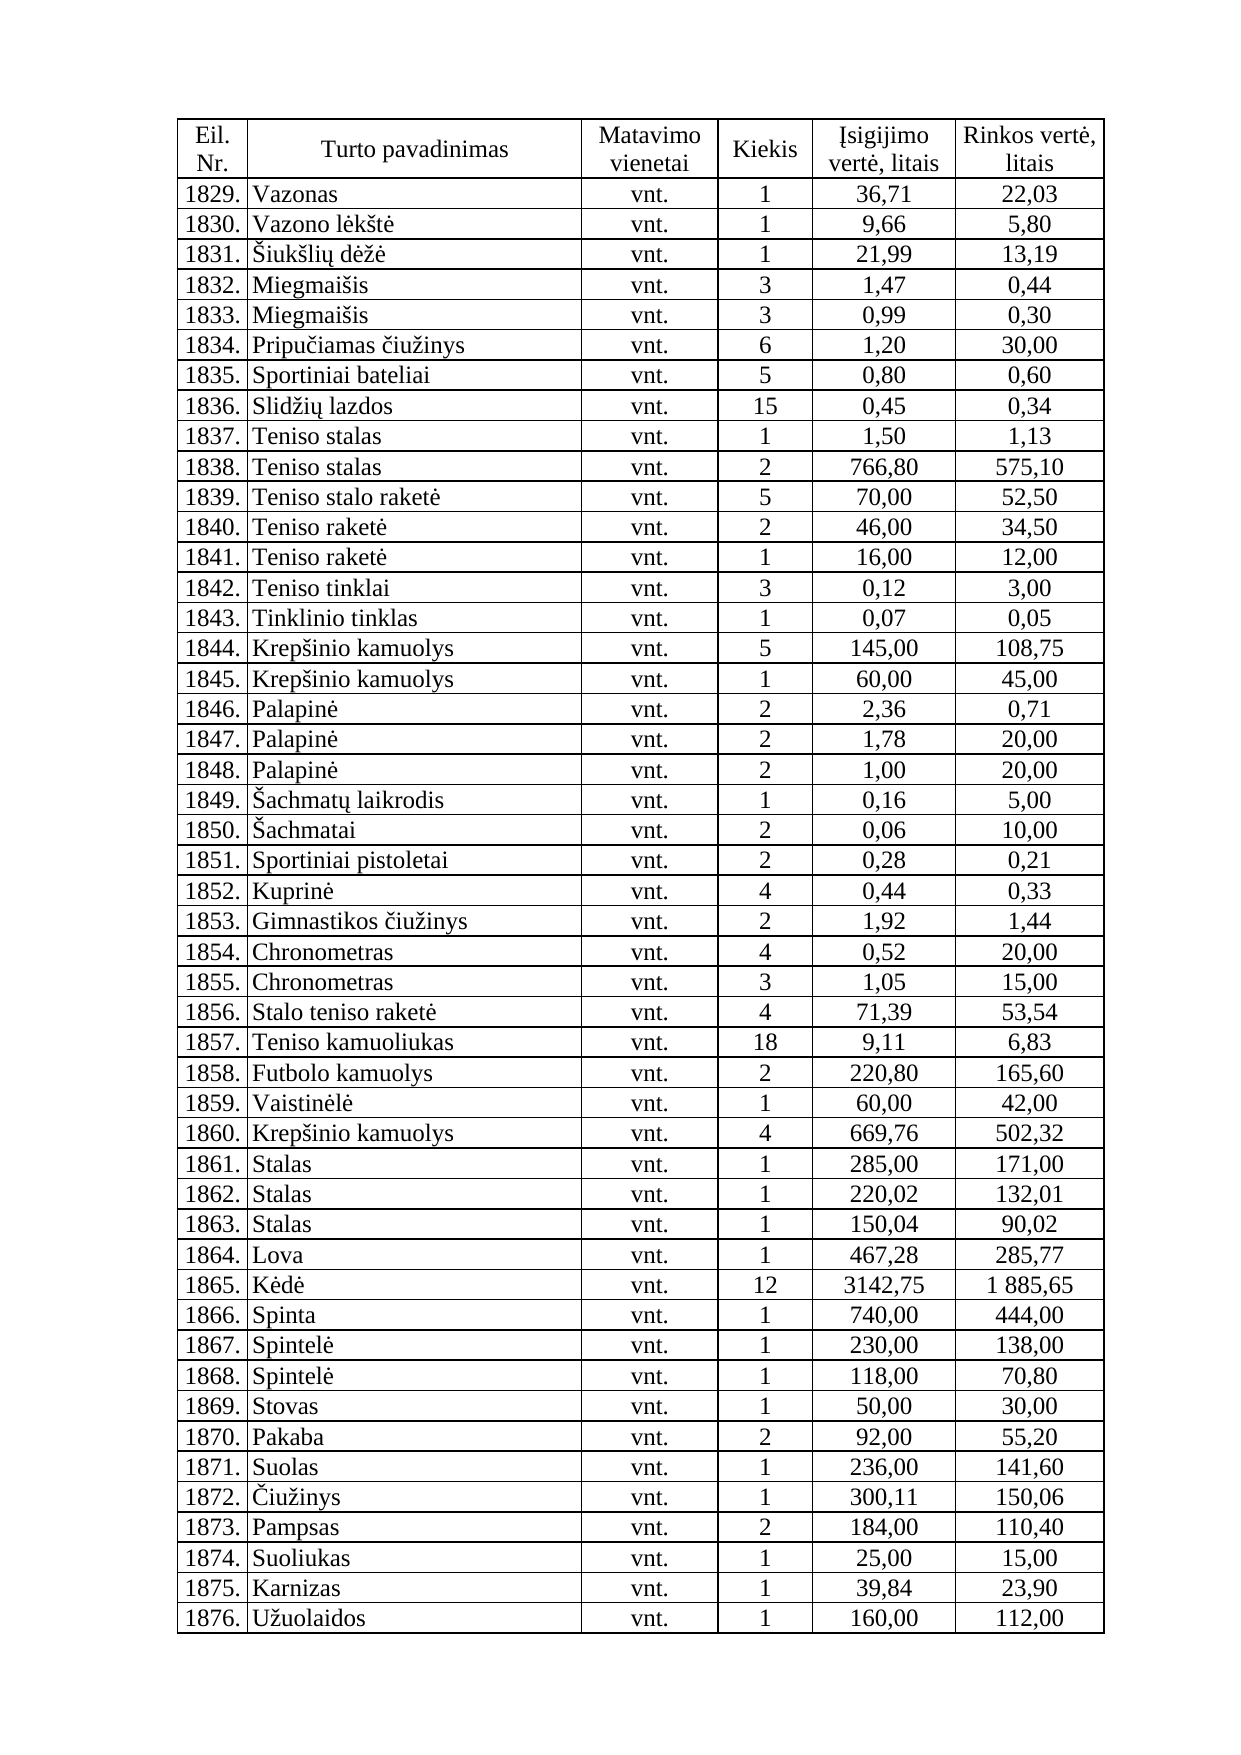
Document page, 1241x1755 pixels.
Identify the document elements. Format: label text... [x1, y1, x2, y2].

table_cell 4 [719, 1118, 812, 1147]
table_cell 0,44 [813, 876, 955, 905]
table_cell 10,00 [956, 815, 1103, 844]
table_cell 2 [719, 1422, 812, 1450]
table_cell 1858. [178, 1058, 247, 1087]
table_cell vnt. [582, 1270, 717, 1299]
table_cell vnt. [582, 967, 717, 996]
table_cell vnt. [582, 937, 717, 965]
table_cell 45,00 [956, 664, 1103, 692]
table_cell vnt. [582, 876, 717, 905]
table_cell 42,00 [956, 1088, 1103, 1117]
table_cell Teniso stalo raketė [248, 482, 581, 511]
table_cell 1 [719, 1331, 812, 1359]
table_cell 1 [719, 603, 812, 632]
table_cell Spinta [248, 1300, 581, 1329]
table_cell 1860. [178, 1118, 247, 1147]
table_cell 71,39 [813, 997, 955, 1026]
table_cell Gimnastikos čiužinys [248, 906, 581, 935]
table_cell 1,92 [813, 906, 955, 935]
table_cell Palapinė [248, 755, 581, 783]
table_cell 110,40 [956, 1513, 1103, 1541]
table_cell 669,76 [813, 1118, 955, 1147]
table_cell 20,00 [956, 755, 1103, 783]
table_cell 1836. [178, 391, 247, 420]
table_cell vnt. [582, 633, 717, 662]
table_cell 70,80 [956, 1361, 1103, 1390]
table_cell 1,47 [813, 270, 955, 298]
table_cell 1 [719, 1452, 812, 1481]
table_cell vnt. [582, 664, 717, 692]
table_cell 1 [719, 1179, 812, 1208]
table_cell 52,50 [956, 482, 1103, 511]
table_cell vnt. [582, 543, 717, 571]
table_cell 5 [719, 633, 812, 662]
table_cell Suolas [248, 1452, 581, 1481]
table_cell 6 [719, 330, 812, 359]
table_cell 53,54 [956, 997, 1103, 1026]
table_cell 2 [719, 846, 812, 874]
table_cell vnt. [582, 694, 717, 723]
table_cell vnt. [582, 573, 717, 602]
table_cell Sportiniai bateliai [248, 361, 581, 389]
table_cell Palapinė [248, 725, 581, 753]
table_cell Vaistinėlė [248, 1088, 581, 1117]
table_cell vnt. [582, 997, 717, 1026]
table_cell 1,50 [813, 421, 955, 450]
table_cell 50,00 [813, 1391, 955, 1420]
table_cell Suoliukas [248, 1543, 581, 1572]
table_cell 1 [719, 1391, 812, 1420]
table_header Matavimo vienetai [582, 120, 717, 177]
table_cell 1837. [178, 421, 247, 450]
table_cell 13,19 [956, 240, 1103, 268]
table_cell vnt. [582, 421, 717, 450]
table_cell 766,80 [813, 452, 955, 480]
table_cell vnt. [582, 482, 717, 511]
table_header Įsigijimo vertė, litais [813, 120, 955, 177]
table_cell 60,00 [813, 664, 955, 692]
table_cell Spintelė [248, 1331, 581, 1359]
table_cell vnt. [582, 1149, 717, 1177]
table_cell 2 [719, 815, 812, 844]
table_cell 740,00 [813, 1300, 955, 1329]
table_cell 1865. [178, 1270, 247, 1299]
table_cell Teniso raketė [248, 512, 581, 541]
table_cell 0,60 [956, 361, 1103, 389]
table_cell 4 [719, 876, 812, 905]
table_cell vnt. [582, 603, 717, 632]
table_cell 0,44 [956, 270, 1103, 298]
table_cell 9,11 [813, 1028, 955, 1056]
table_cell 138,00 [956, 1331, 1103, 1359]
table_cell 1854. [178, 937, 247, 965]
table_cell Šiukšlių dėžė [248, 240, 581, 268]
table_cell 1831. [178, 240, 247, 268]
table_cell 1864. [178, 1240, 247, 1268]
table_cell 1830. [178, 209, 247, 238]
table_cell 1875. [178, 1573, 247, 1602]
table_cell 1868. [178, 1361, 247, 1390]
table_cell Futbolo kamuolys [248, 1058, 581, 1087]
table_cell 1850. [178, 815, 247, 844]
table_cell 90,02 [956, 1210, 1103, 1238]
table_cell Teniso raketė [248, 543, 581, 571]
table_cell 145,00 [813, 633, 955, 662]
table_cell vnt. [582, 785, 717, 814]
table_cell 3 [719, 300, 812, 329]
table_cell 4 [719, 937, 812, 965]
table_cell 1 [719, 1210, 812, 1238]
table_cell vnt. [582, 1391, 717, 1420]
table_cell 1876. [178, 1603, 247, 1632]
table_cell 1841. [178, 543, 247, 571]
table_cell 2 [719, 694, 812, 723]
table_cell 18 [719, 1028, 812, 1056]
table_cell 1855. [178, 967, 247, 996]
table_cell 0,30 [956, 300, 1103, 329]
table_cell Krepšinio kamuolys [248, 633, 581, 662]
table_cell 20,00 [956, 937, 1103, 965]
table_cell 3 [719, 270, 812, 298]
table_cell 1851. [178, 846, 247, 874]
table_cell vnt. [582, 300, 717, 329]
table_cell Užuolaidos [248, 1603, 581, 1632]
table_cell 141,60 [956, 1452, 1103, 1481]
table_cell Teniso kamuoliukas [248, 1028, 581, 1056]
table_cell 34,50 [956, 512, 1103, 541]
table_cell Spintelė [248, 1361, 581, 1390]
table_cell 1 [719, 1149, 812, 1177]
table_cell 1867. [178, 1331, 247, 1359]
table_cell 92,00 [813, 1422, 955, 1450]
table_cell vnt. [582, 1513, 717, 1541]
table_cell Pampsas [248, 1513, 581, 1541]
table_cell 2 [719, 452, 812, 480]
table_cell 0,05 [956, 603, 1103, 632]
table_cell Krepšinio kamuolys [248, 664, 581, 692]
table_cell vnt. [582, 1482, 717, 1511]
table_cell 39,84 [813, 1573, 955, 1602]
table_cell vnt. [582, 1240, 717, 1268]
table_cell 21,99 [813, 240, 955, 268]
table_cell 502,32 [956, 1118, 1103, 1147]
table_cell 15 [719, 391, 812, 420]
table_cell 0,33 [956, 876, 1103, 905]
table_cell 1843. [178, 603, 247, 632]
table_cell 1 [719, 1543, 812, 1572]
table_cell 1874. [178, 1543, 247, 1572]
table_cell 1840. [178, 512, 247, 541]
table_cell Kuprinė [248, 876, 581, 905]
table_cell 1 [719, 1361, 812, 1390]
table_cell 12 [719, 1270, 812, 1299]
table_cell 70,00 [813, 482, 955, 511]
table_cell 9,66 [813, 209, 955, 238]
table_cell 3 [719, 573, 812, 602]
table_cell vnt. [582, 1210, 717, 1238]
table_cell vnt. [582, 1543, 717, 1572]
table_cell vnt. [582, 1422, 717, 1450]
table_cell vnt. [582, 1300, 717, 1329]
table_cell 171,00 [956, 1149, 1103, 1177]
table_header Turto pavadinimas [248, 120, 581, 177]
table_cell 467,28 [813, 1240, 955, 1268]
table_cell 118,00 [813, 1361, 955, 1390]
table_cell 5,00 [956, 785, 1103, 814]
table_cell Stalas [248, 1210, 581, 1238]
table_cell Slidžių lazdos [248, 391, 581, 420]
table_cell 55,20 [956, 1422, 1103, 1450]
table_cell 150,04 [813, 1210, 955, 1238]
table_cell vnt. [582, 1603, 717, 1632]
table_cell 1838. [178, 452, 247, 480]
table_cell vnt. [582, 815, 717, 844]
table_cell vnt. [582, 906, 717, 935]
table_cell 1 [719, 1573, 812, 1602]
table_cell vnt. [582, 1573, 717, 1602]
table_cell 22,03 [956, 179, 1103, 207]
table_cell 1861. [178, 1149, 247, 1177]
table_cell Stalas [248, 1149, 581, 1177]
table_cell 2 [719, 755, 812, 783]
table_cell 1,44 [956, 906, 1103, 935]
table_cell 2,36 [813, 694, 955, 723]
table_cell 1845. [178, 664, 247, 692]
table_cell 1863. [178, 1210, 247, 1238]
table_cell 1862. [178, 1179, 247, 1208]
table_cell Miegmaišis [248, 300, 581, 329]
table_cell 2 [719, 1513, 812, 1541]
table_cell 15,00 [956, 967, 1103, 996]
table_cell 15,00 [956, 1543, 1103, 1572]
table_cell Sportiniai pistoletai [248, 846, 581, 874]
table_cell vnt. [582, 1088, 717, 1117]
table_cell 1857. [178, 1028, 247, 1056]
table_cell 220,02 [813, 1179, 955, 1208]
table_cell 0,80 [813, 361, 955, 389]
table_cell 1 [719, 1088, 812, 1117]
table_cell 1849. [178, 785, 247, 814]
table_cell vnt. [582, 1179, 717, 1208]
table_cell Stalo teniso raketė [248, 997, 581, 1026]
table_cell 230,00 [813, 1331, 955, 1359]
table_cell 444,00 [956, 1300, 1103, 1329]
table_cell 160,00 [813, 1603, 955, 1632]
table_cell 1842. [178, 573, 247, 602]
table_cell vnt. [582, 452, 717, 480]
table_cell 30,00 [956, 1391, 1103, 1420]
table_cell Pakaba [248, 1422, 581, 1450]
table_cell Miegmaišis [248, 270, 581, 298]
table_cell vnt. [582, 391, 717, 420]
table_cell 1 [719, 240, 812, 268]
table_cell 1848. [178, 755, 247, 783]
table_cell 1873. [178, 1513, 247, 1541]
table_cell 1869. [178, 1391, 247, 1420]
table_cell 0,45 [813, 391, 955, 420]
table_cell 5,80 [956, 209, 1103, 238]
table_cell 1,20 [813, 330, 955, 359]
table_cell Teniso stalas [248, 452, 581, 480]
table_cell 1859. [178, 1088, 247, 1117]
table_cell 2 [719, 1058, 812, 1087]
table_cell 0,52 [813, 937, 955, 965]
table_cell 1846. [178, 694, 247, 723]
table_cell 1829. [178, 179, 247, 207]
table_cell 0,21 [956, 846, 1103, 874]
table_cell vnt. [582, 846, 717, 874]
table_cell 184,00 [813, 1513, 955, 1541]
table_cell 1 [719, 421, 812, 450]
table_cell 2 [719, 906, 812, 935]
table_cell 1852. [178, 876, 247, 905]
table_cell vnt. [582, 270, 717, 298]
table_cell Karnizas [248, 1573, 581, 1602]
table_cell 2 [719, 725, 812, 753]
table_cell vnt. [582, 330, 717, 359]
table_cell 60,00 [813, 1088, 955, 1117]
table_cell 1 [719, 179, 812, 207]
table_cell 23,90 [956, 1573, 1103, 1602]
table_cell 1839. [178, 482, 247, 511]
table_cell 132,01 [956, 1179, 1103, 1208]
table_cell 12,00 [956, 543, 1103, 571]
table_header Eil. Nr. [178, 120, 247, 177]
table_cell Tinklinio tinklas [248, 603, 581, 632]
table_cell 0,71 [956, 694, 1103, 723]
table_cell Krepšinio kamuolys [248, 1118, 581, 1147]
table_cell 36,71 [813, 179, 955, 207]
table_cell 0,34 [956, 391, 1103, 420]
table_cell 0,99 [813, 300, 955, 329]
table_cell 1871. [178, 1452, 247, 1481]
table_cell 1,05 [813, 967, 955, 996]
table_cell Čiužinys [248, 1482, 581, 1511]
table_cell 1872. [178, 1482, 247, 1511]
table_cell 1,00 [813, 755, 955, 783]
table_cell 16,00 [813, 543, 955, 571]
table_cell 1 [719, 785, 812, 814]
table_cell Stalas [248, 1179, 581, 1208]
table_cell vnt. [582, 1361, 717, 1390]
table_cell vnt. [582, 1331, 717, 1359]
table_cell 1866. [178, 1300, 247, 1329]
table_cell 285,77 [956, 1240, 1103, 1268]
table_cell 1 [719, 209, 812, 238]
table_cell Vazono lėkštė [248, 209, 581, 238]
table_cell 220,80 [813, 1058, 955, 1087]
table_cell 1,78 [813, 725, 955, 753]
table_cell 25,00 [813, 1543, 955, 1572]
table_cell 1853. [178, 906, 247, 935]
table_cell 285,00 [813, 1149, 955, 1177]
table_cell vnt. [582, 755, 717, 783]
table_cell Lova [248, 1240, 581, 1268]
table_cell Teniso stalas [248, 421, 581, 450]
table_cell 108,75 [956, 633, 1103, 662]
table_cell 6,83 [956, 1028, 1103, 1056]
table_cell 1834. [178, 330, 247, 359]
table_cell 3 [719, 967, 812, 996]
table_cell 575,10 [956, 452, 1103, 480]
table_cell 2 [719, 512, 812, 541]
table_cell 1870. [178, 1422, 247, 1450]
table_cell 1,13 [956, 421, 1103, 450]
table_cell vnt. [582, 209, 717, 238]
table_cell 0,06 [813, 815, 955, 844]
table_cell 0,12 [813, 573, 955, 602]
table_cell 5 [719, 361, 812, 389]
table_header Rinkos vertė, litais [956, 120, 1103, 177]
table_cell Teniso tinklai [248, 573, 581, 602]
table_cell 1 [719, 1240, 812, 1268]
table_cell 150,06 [956, 1482, 1103, 1511]
table_cell 1835. [178, 361, 247, 389]
table_cell vnt. [582, 1028, 717, 1056]
table_cell 0,07 [813, 603, 955, 632]
table_cell 1 [719, 1603, 812, 1632]
table_cell 0,28 [813, 846, 955, 874]
table_cell vnt. [582, 179, 717, 207]
table_cell vnt. [582, 240, 717, 268]
table_cell 30,00 [956, 330, 1103, 359]
table_cell vnt. [582, 361, 717, 389]
table_cell Palapinė [248, 694, 581, 723]
table_cell 3,00 [956, 573, 1103, 602]
table_cell 4 [719, 997, 812, 1026]
table_cell 236,00 [813, 1452, 955, 1481]
table_cell 1833. [178, 300, 247, 329]
table_cell Vazonas [248, 179, 581, 207]
table_header Kiekis [719, 120, 812, 177]
table_cell 20,00 [956, 725, 1103, 753]
table_cell Šachmatai [248, 815, 581, 844]
table_cell Kėdė [248, 1270, 581, 1299]
table_cell vnt. [582, 1118, 717, 1147]
table_cell 1856. [178, 997, 247, 1026]
table_cell 1 [719, 543, 812, 571]
table_cell vnt. [582, 725, 717, 753]
table_cell 1 [719, 1300, 812, 1329]
table_cell Pripučiamas čiužinys [248, 330, 581, 359]
table_cell 46,00 [813, 512, 955, 541]
table_cell 112,00 [956, 1603, 1103, 1632]
table_cell 1 [719, 664, 812, 692]
table_cell 5 [719, 482, 812, 511]
table_cell 1844. [178, 633, 247, 662]
table_cell 0,16 [813, 785, 955, 814]
table_cell 1 [719, 1482, 812, 1511]
table_cell 3142,75 [813, 1270, 955, 1299]
table_cell 165,60 [956, 1058, 1103, 1087]
table_cell Chronometras [248, 937, 581, 965]
table_cell 1 885,65 [956, 1270, 1103, 1299]
table_cell Šachmatų laikrodis [248, 785, 581, 814]
table_cell Stovas [248, 1391, 581, 1420]
table_cell vnt. [582, 1452, 717, 1481]
table_cell vnt. [582, 1058, 717, 1087]
table_cell 1847. [178, 725, 247, 753]
table_cell 1832. [178, 270, 247, 298]
table_cell Chronometras [248, 967, 581, 996]
table_cell 300,11 [813, 1482, 955, 1511]
table_cell vnt. [582, 512, 717, 541]
